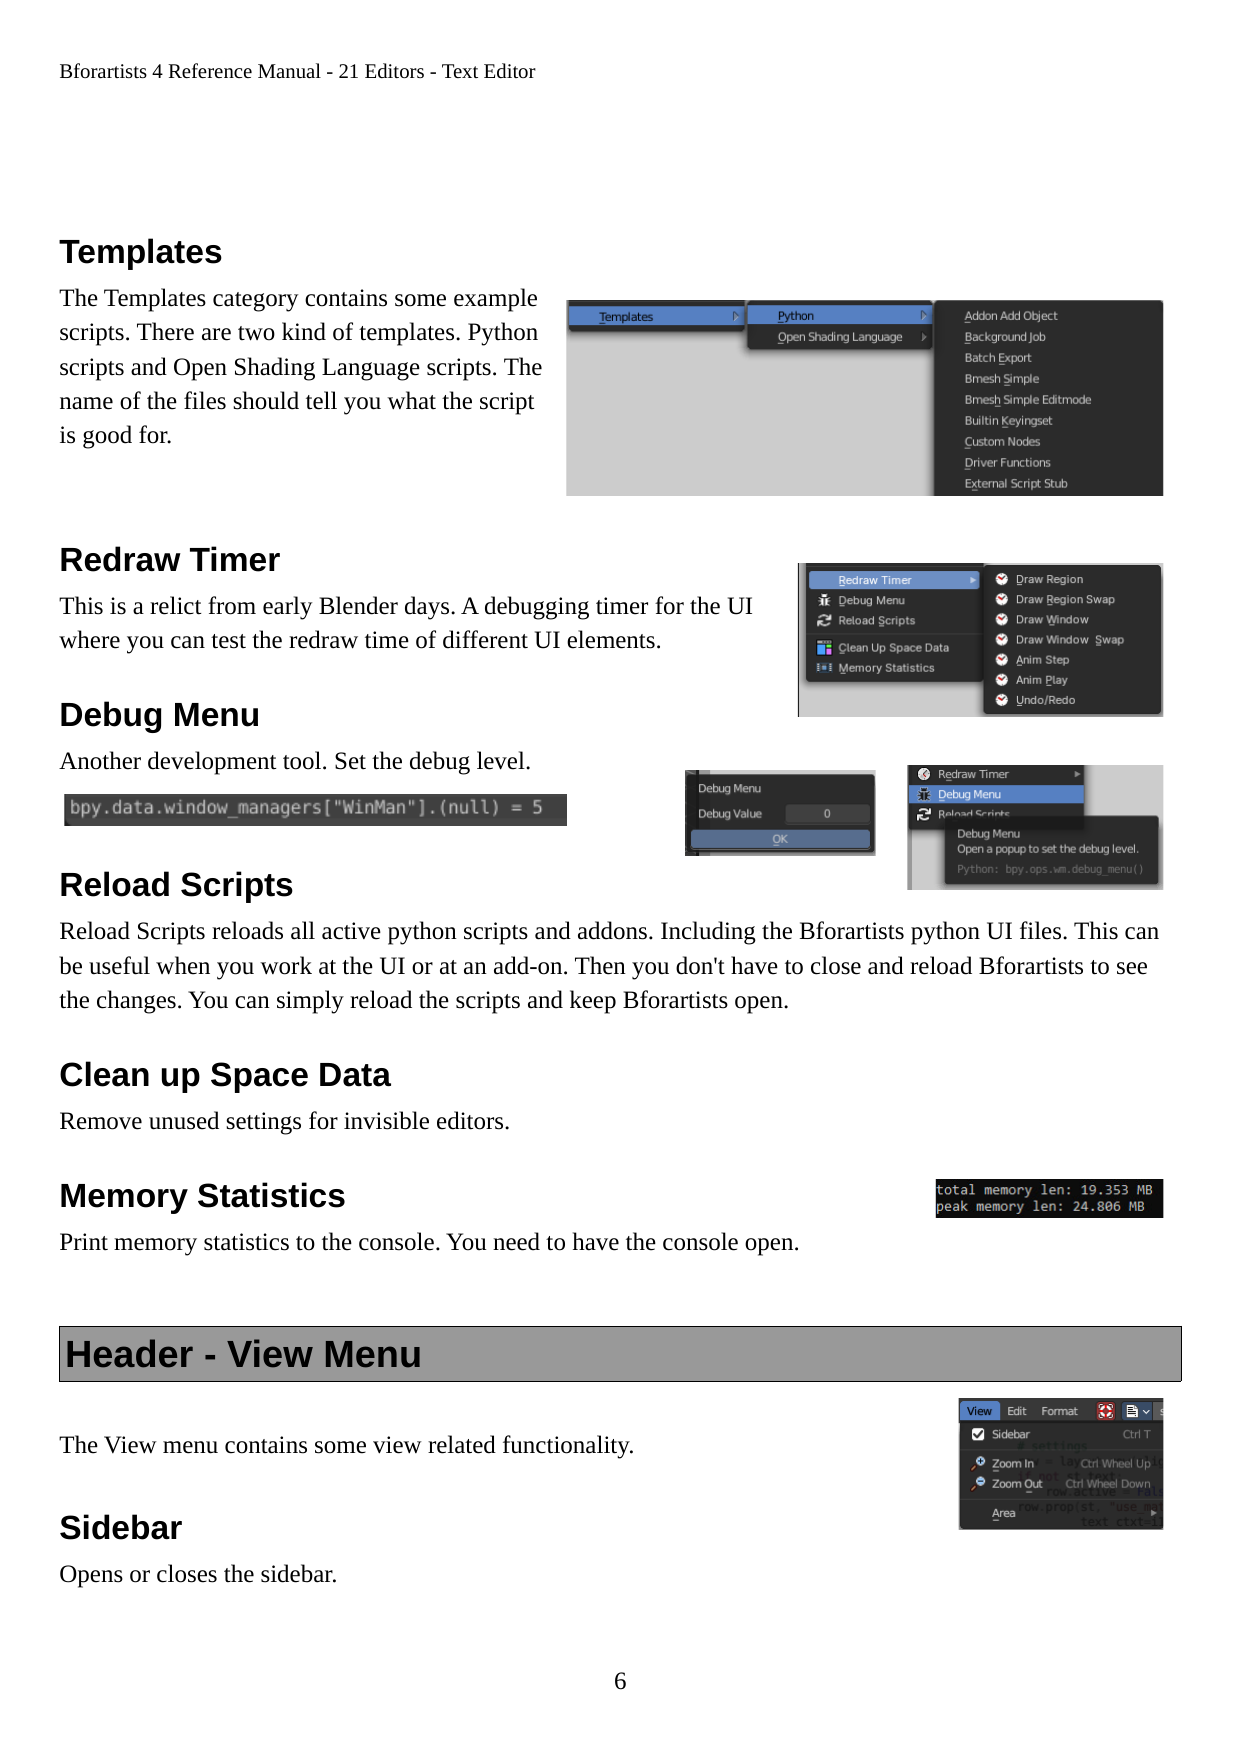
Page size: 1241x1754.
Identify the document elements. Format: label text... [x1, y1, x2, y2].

subtitle Debug Menu [59, 695, 1181, 734]
text Remove unused settings for invisible editors. [59, 1106, 1181, 1135]
subtitle Memory Statistics [59, 1176, 1181, 1215]
picture [935, 1179, 1164, 1218]
picture [907, 765, 1164, 890]
subtitle Clean up Space Data [59, 1055, 1181, 1094]
table_header Header - View Menu [60, 1327, 1181, 1381]
text The Templates category contains some example scripts. There are two kind of templates. Python scripts and Open Shading Language scripts. The name of the files should tell you what the script is good for. [59, 283, 1181, 449]
text Opens or closes the sidebar. [59, 1559, 1181, 1588]
picture [566, 300, 1164, 496]
subtitle Templates [59, 232, 1181, 270]
text Print memory statistics to the console. You need to have the console open. [59, 1227, 1181, 1256]
picture [685, 770, 876, 856]
text Another development tool. Set the debug level. [59, 746, 1181, 775]
subtitle Reload Scripts [59, 865, 1181, 904]
subtitle Sidebar [59, 1508, 1181, 1547]
subtitle Redraw Timer [59, 539, 1181, 578]
picture [958, 1398, 1164, 1530]
picture [64, 794, 567, 826]
text Reload Scripts reloads all active python scripts and addons. Including the Bforartists python UI files. This can be useful when you work at the UI or at an add-on. Then you don't have to close and reload Bforartists to see the changes. You can simply reload the scripts and keep Bforartists open. [59, 916, 1181, 1014]
text The View menu contains some view related functionality. [59, 1430, 958, 1459]
text This is a relict from early Blender days. A debugging timer for the UI where you can test the redraw time of different UI elements. [59, 591, 797, 654]
picture [797, 563, 1164, 717]
